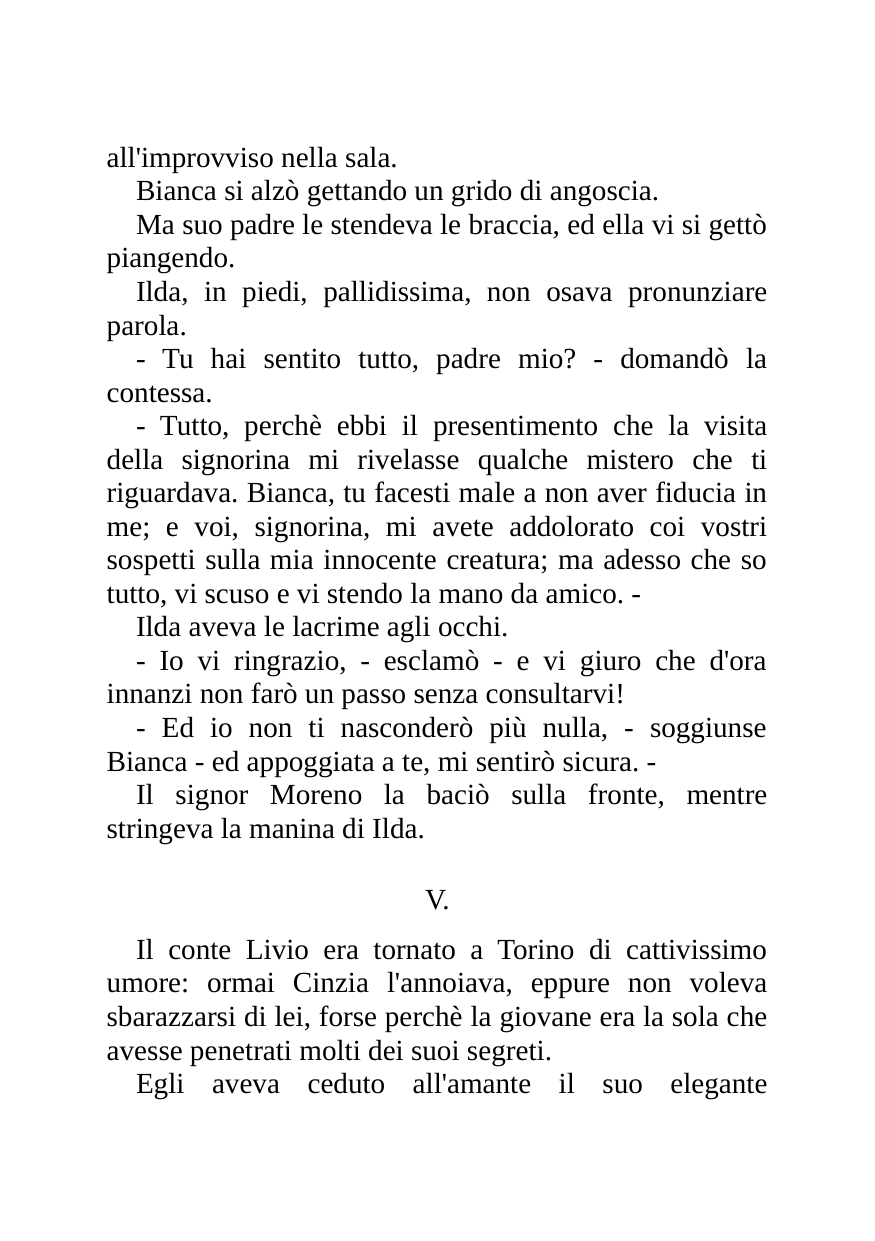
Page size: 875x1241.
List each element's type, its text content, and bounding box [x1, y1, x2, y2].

text Egli aveva ceduto all'amante il suo elegante [106, 1066, 768, 1100]
text - Io vi ringrazio, - esclamò - e vi giuro che d'ora innanzi non farò un passo senza consultarvi! [106, 643, 768, 710]
text - Tu hai sentito tutto, padre mio? - domandò la contessa. [106, 341, 768, 408]
text - Ed io non ti nasconderò più nulla, - soggiunse Bianca - ed appoggiata a te, mi sentirò sicura. - [106, 710, 768, 777]
text Il signor Moreno la baciò sulla fronte, mentre stringeva la manina di Ilda. [106, 777, 768, 844]
text Il conte Livio era tornato a Torino di cattivissimo umore: ormai Cinzia l'annoiava, eppure non voleva sbarazzarsi di lei, forse perchè la giovane era la sola che avesse penetrati molti dei suoi segreti. [106, 932, 768, 1066]
text all'improvviso nella sala. [106, 140, 768, 173]
text V. [106, 882, 768, 915]
text Ilda aveva le lacrime agli occhi. [106, 609, 768, 643]
text Ilda, in piedi, pallidissima, non osava pronunziare parola. [106, 274, 768, 341]
text Bianca si alzò gettando un grido di angoscia. [106, 173, 768, 207]
text Ma suo padre le stendeva le braccia, ed ella vi si gettò piangendo. [106, 207, 768, 274]
text - Tutto, perchè ebbi il presentimento che la visita della signorina mi rivelasse qualche mistero che ti riguardava. Bianca, tu facesti male a non aver fiducia in me; e voi, signorina, mi avete addolorato coi vostri sospetti sulla mia innocente creatura; ma adesso che so tutto, vi scuso e vi stendo la mano da amico. - [106, 408, 768, 609]
